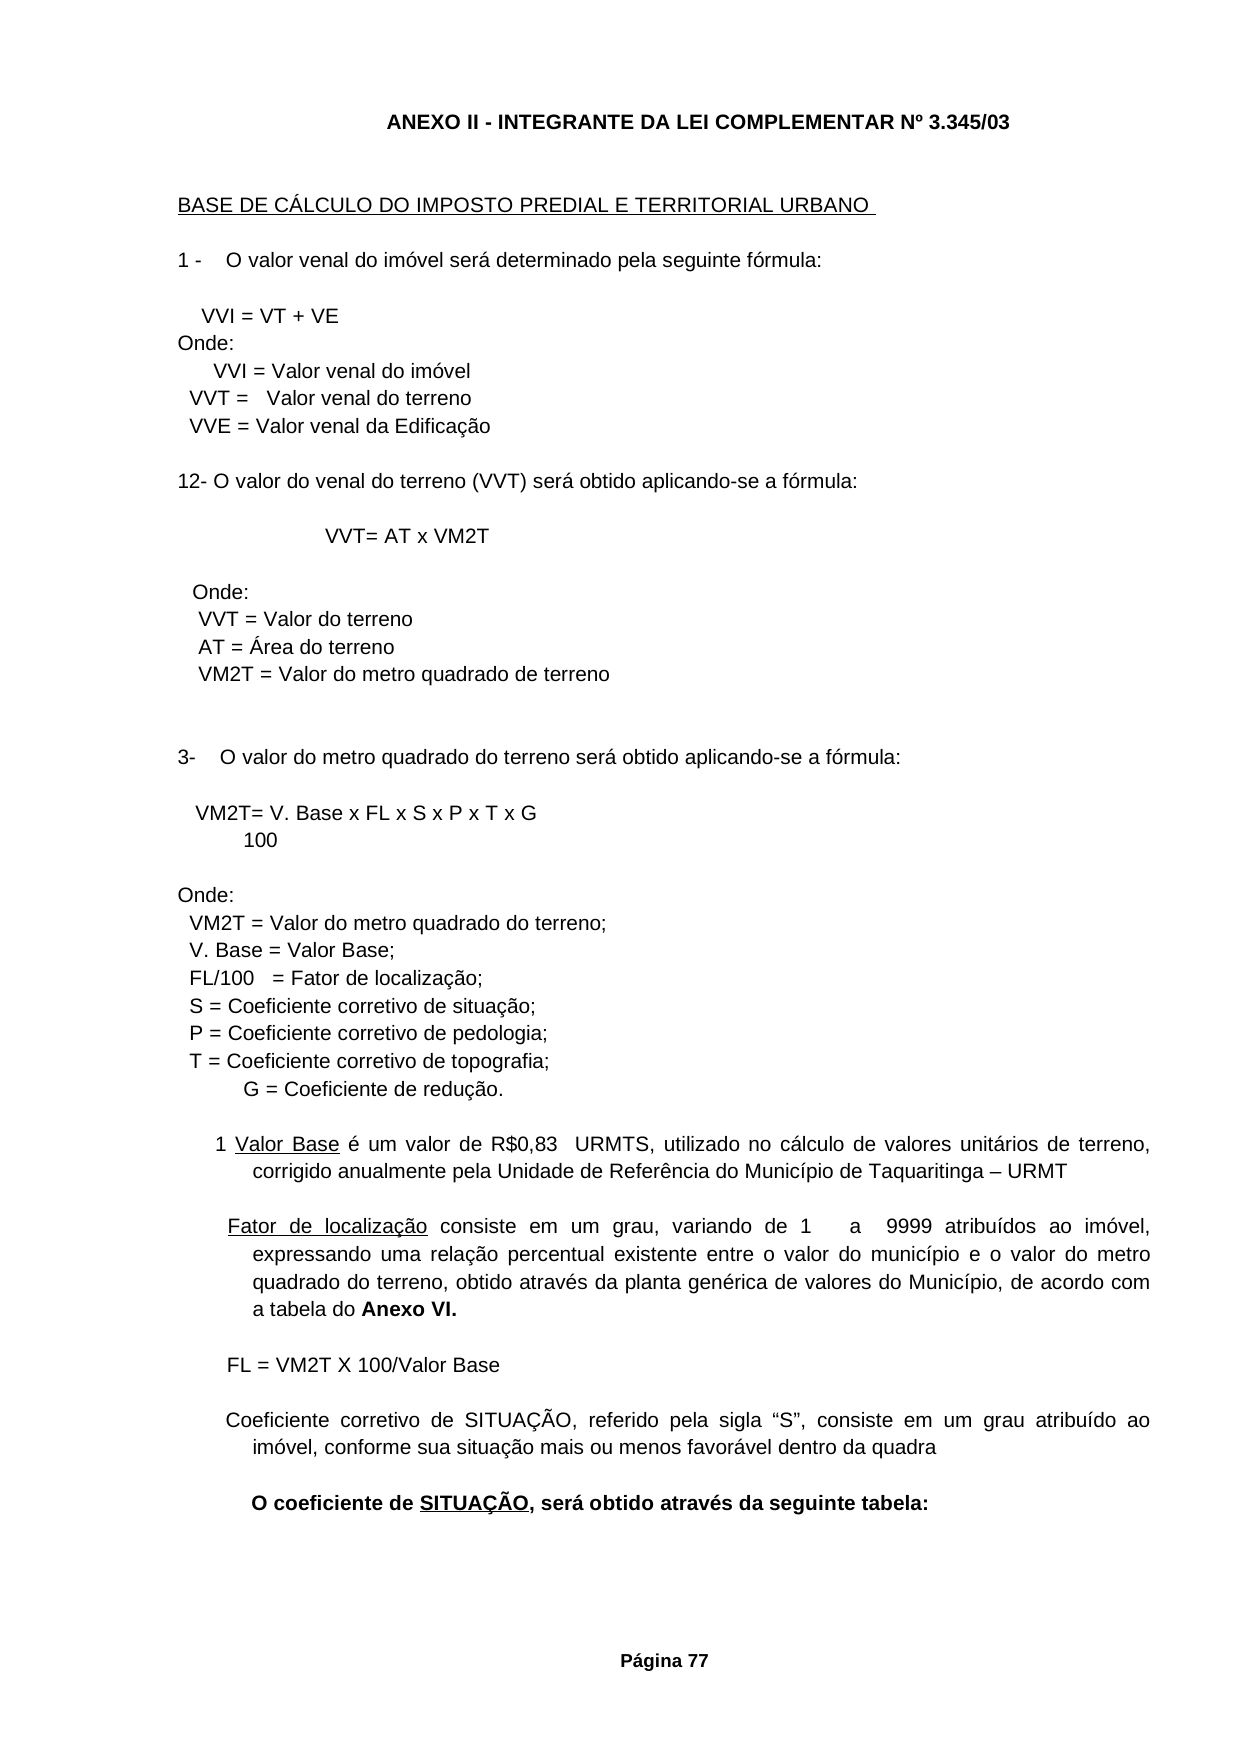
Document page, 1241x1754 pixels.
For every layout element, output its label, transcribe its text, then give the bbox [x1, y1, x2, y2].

text VVI = VT + VE [177, 303, 1152, 328]
text VVE = Valor venal da Edificação [177, 414, 1152, 438]
text V. Base = Valor Base; [177, 938, 1152, 962]
text FL = VM2T X 100/Valor Base [215, 1352, 1152, 1377]
text FL/100 = Fator de localização; [177, 966, 1152, 990]
text VVT= AT x VM2T [325, 524, 1152, 548]
text VM2T = Valor do metro quadrado do terreno; [177, 911, 1152, 935]
list 2- O valor do venal do terreno (VVT) será obtido aplicando-se a fórmula: [177, 469, 1152, 493]
text O coeficiente de SITUAÇÃO, será obtido através da seguinte tabela: [177, 1491, 1152, 1514]
text Onde: [192, 579, 1152, 604]
text 1 - O valor venal do imóvel será determinado pela seguinte fórmula: [177, 248, 1152, 272]
subtitle VVI = Valor venal do imóvel [177, 359, 1152, 383]
text VM2T = Valor do metro quadrado de terreno [192, 662, 1152, 686]
text 100 [177, 828, 1152, 852]
text Onde: [177, 331, 1152, 355]
text ANEXO II - INTEGRANTE DA LEI COMPLEMENTAR Nº 3.345/03 [177, 110, 1152, 134]
text Fator de localização consiste em um grau, variando de 1 a 9999 atribuídos ao imóvel, expressando uma relação percentual existente entre o valor do município e o valor do metro quadrado do terreno, obtido através da planta genérica de valores do Município, de acordo com a tabela do Anexo VI. [215, 1214, 1152, 1321]
subtitle BASE DE CÁLCULO DO IMPOSTO PREDIAL E TERRITORIAL URBANO [177, 193, 1152, 217]
text Onde: [177, 883, 1152, 907]
text T = Coeficiente corretivo de topografia; [177, 1049, 1152, 1073]
list Valor Base é um valor de R$0,83 URMTS, utilizado no cálculo de valores unitários de terreno, corrigido anualmente pela Unidade de Referência do Município de Taquaritinga – URMT [215, 1132, 1152, 1183]
text VM2T= V. Base x FL x S x P x T x G [177, 800, 1152, 824]
text VVT = Valor venal do terreno [177, 386, 1152, 410]
text G = Coeficiente de redução. [177, 1076, 1152, 1101]
text 3- O valor do metro quadrado do terreno será obtido aplicando-se a fórmula: [177, 745, 1152, 769]
text Coeficiente corretivo de SITUAÇÃO, referido pela sigla “S”, consiste em um grau atribuído ao imóvel, conforme sua situação mais ou menos favorável dentro da quadra [215, 1408, 1152, 1459]
text P = Coeficiente corretivo de pedologia; [177, 1021, 1152, 1045]
text VVT = Valor do terreno [192, 607, 1152, 631]
text AT = Área do terreno [192, 635, 1152, 659]
text S = Coeficiente corretivo de situação; [177, 994, 1152, 1018]
